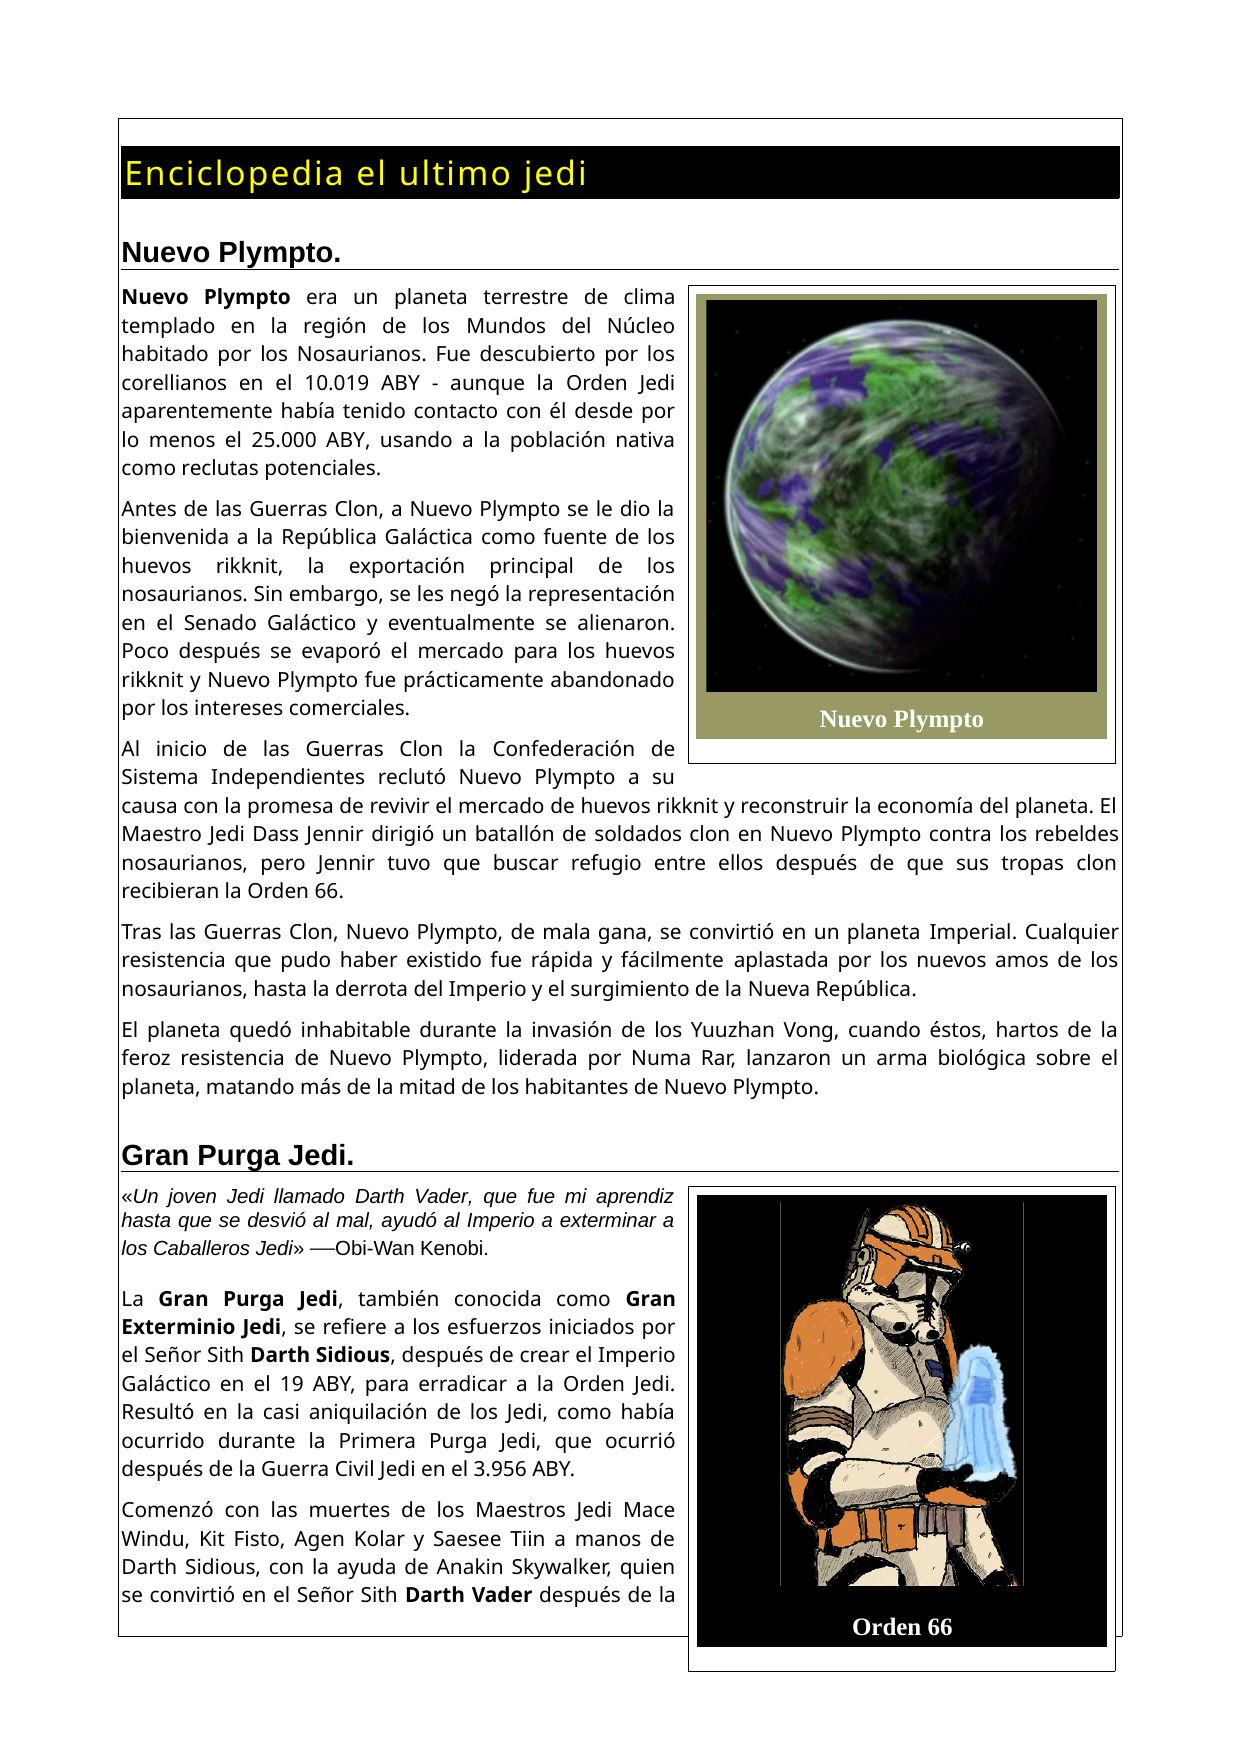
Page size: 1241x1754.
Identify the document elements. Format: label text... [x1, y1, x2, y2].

table_cell Orden 66 [697, 1606, 1107, 1647]
subtitle Nuevo Plympto. [121, 235, 1119, 269]
table_cell Nuevo Plympto [696, 698, 1107, 739]
table_header [696, 294, 1107, 698]
text La Gran Purga Jedi, también conocida como Gran Exterminio Jedi, se refiere a los esfuerzos iniciados por el Señor Sith Darth Sidious, después de crear el Imperio Galáctico en el 19 ABY, para erradicar a la Orden Jedi. Resultó en la casi aniquilación de los Jedi, como había ocurrido durante la Primera Purga Jedi, que ocurrió después de la Guerra Civil Jedi en el 3.956 ABY. [121, 1284, 688, 1483]
text Nuevo Plympto era un planeta terrestre de clima templado en la región de los Mundos del Núcleo habitado por los Nosaurianos. Fue descubierto por los corellianos en el 10.019 ABY - aunque la Orden Jedi aparentemente había tenido contacto con él desde por lo menos el 25.000 ABY, usando a la población nativa como reclutas potenciales. [121, 282, 1119, 763]
text Tras las Guerras Clon, Nuevo Plympto, de mala gana, se convirtió en un planeta Imperial. Cualquier resistencia que pudo haber existido fue rápida y fácilmente aplastada por los nuevos amos de los nosaurianos, hasta la derrota del Imperio y el surgimiento de la Nueva República. [121, 917, 1119, 1002]
list «Un joven Jedi llamado Darth Vader, que fue mi aprendiz hasta que se desvió al mal, ayudó al Imperio a exterminar a los Caballeros Jedi» ―Obi-Wan Kenobi. [121, 1185, 1119, 1260]
subtitle Enciclopedia el ultimo jedi [122, 147, 1119, 198]
text El planeta quedó inhabitable durante la invasión de los Yuuzhan Vong, cuando éstos, hartos de la feroz resistencia de Nuevo Plympto, liderada por Numa Rar, lanzaron un arma biológica sobre el planeta, matando más de la mitad de los habitantes de Nuevo Plympto. [121, 1015, 1119, 1100]
table_header [697, 1195, 1107, 1606]
list [689, 1187, 1115, 1671]
text Comenzó con las muertes de los Maestros Jedi Mace Windu, Kit Fisto, Agen Kolar y Saesee Tiin a manos de Darth Sidious, con la ayuda de Anakin Skywalker, quien se convirtió en el Señor Sith Darth Vader después de la [121, 1495, 688, 1609]
text Al inicio de las Guerras Clon la Confederación de Sistema Independientes reclutó Nuevo Plympto a su causa con la promesa de revivir el mercado de huevos rikknit y reconstruir la economía del planeta. El Maestro Jedi Dass Jennir dirigió un batallón de soldados clon en Nuevo Plympto contra los rebeldes nosaurianos, pero Jennir tuvo que buscar refugio entre ellos después de que sus tropas clon recibieran la Orden 66. [121, 734, 1119, 905]
picture [706, 300, 1097, 692]
subtitle Gran Purga Jedi. [121, 1138, 1119, 1171]
text Antes de las Guerras Clon, a Nuevo Plympto se le dio la bienvenida a la República Galáctica como fuente de los huevos rikknit, la exportación principal de los nosaurianos. Sin embargo, se les negó la representación en el Senado Galáctico y eventualmente se alienaron. Poco después se evaporó el mercado para los huevos rikknit y Nuevo Plympto fue prácticamente abandonado por los intereses comerciales. [121, 494, 687, 722]
picture [780, 1201, 1024, 1586]
